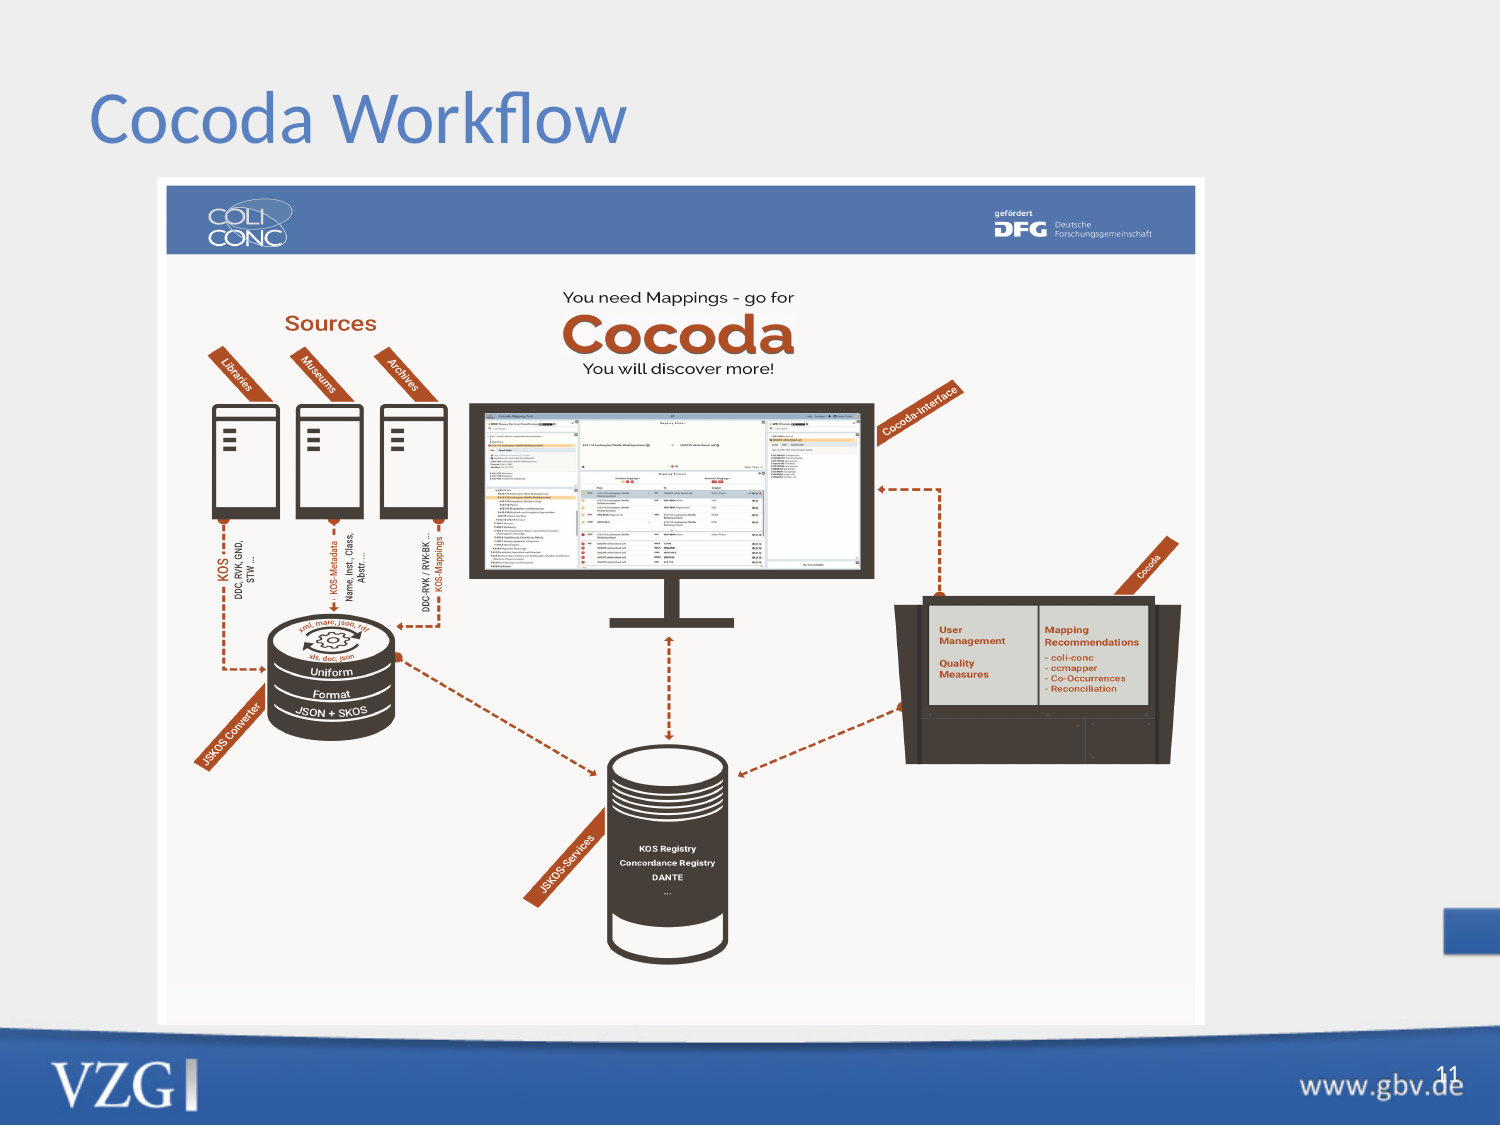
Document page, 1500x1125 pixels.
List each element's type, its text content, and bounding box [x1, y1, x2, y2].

text_box [1401, 1042, 1494, 1103]
picture [0, 0, 1500, 1125]
title Cocoda Workflow [75, 36, 1426, 192]
